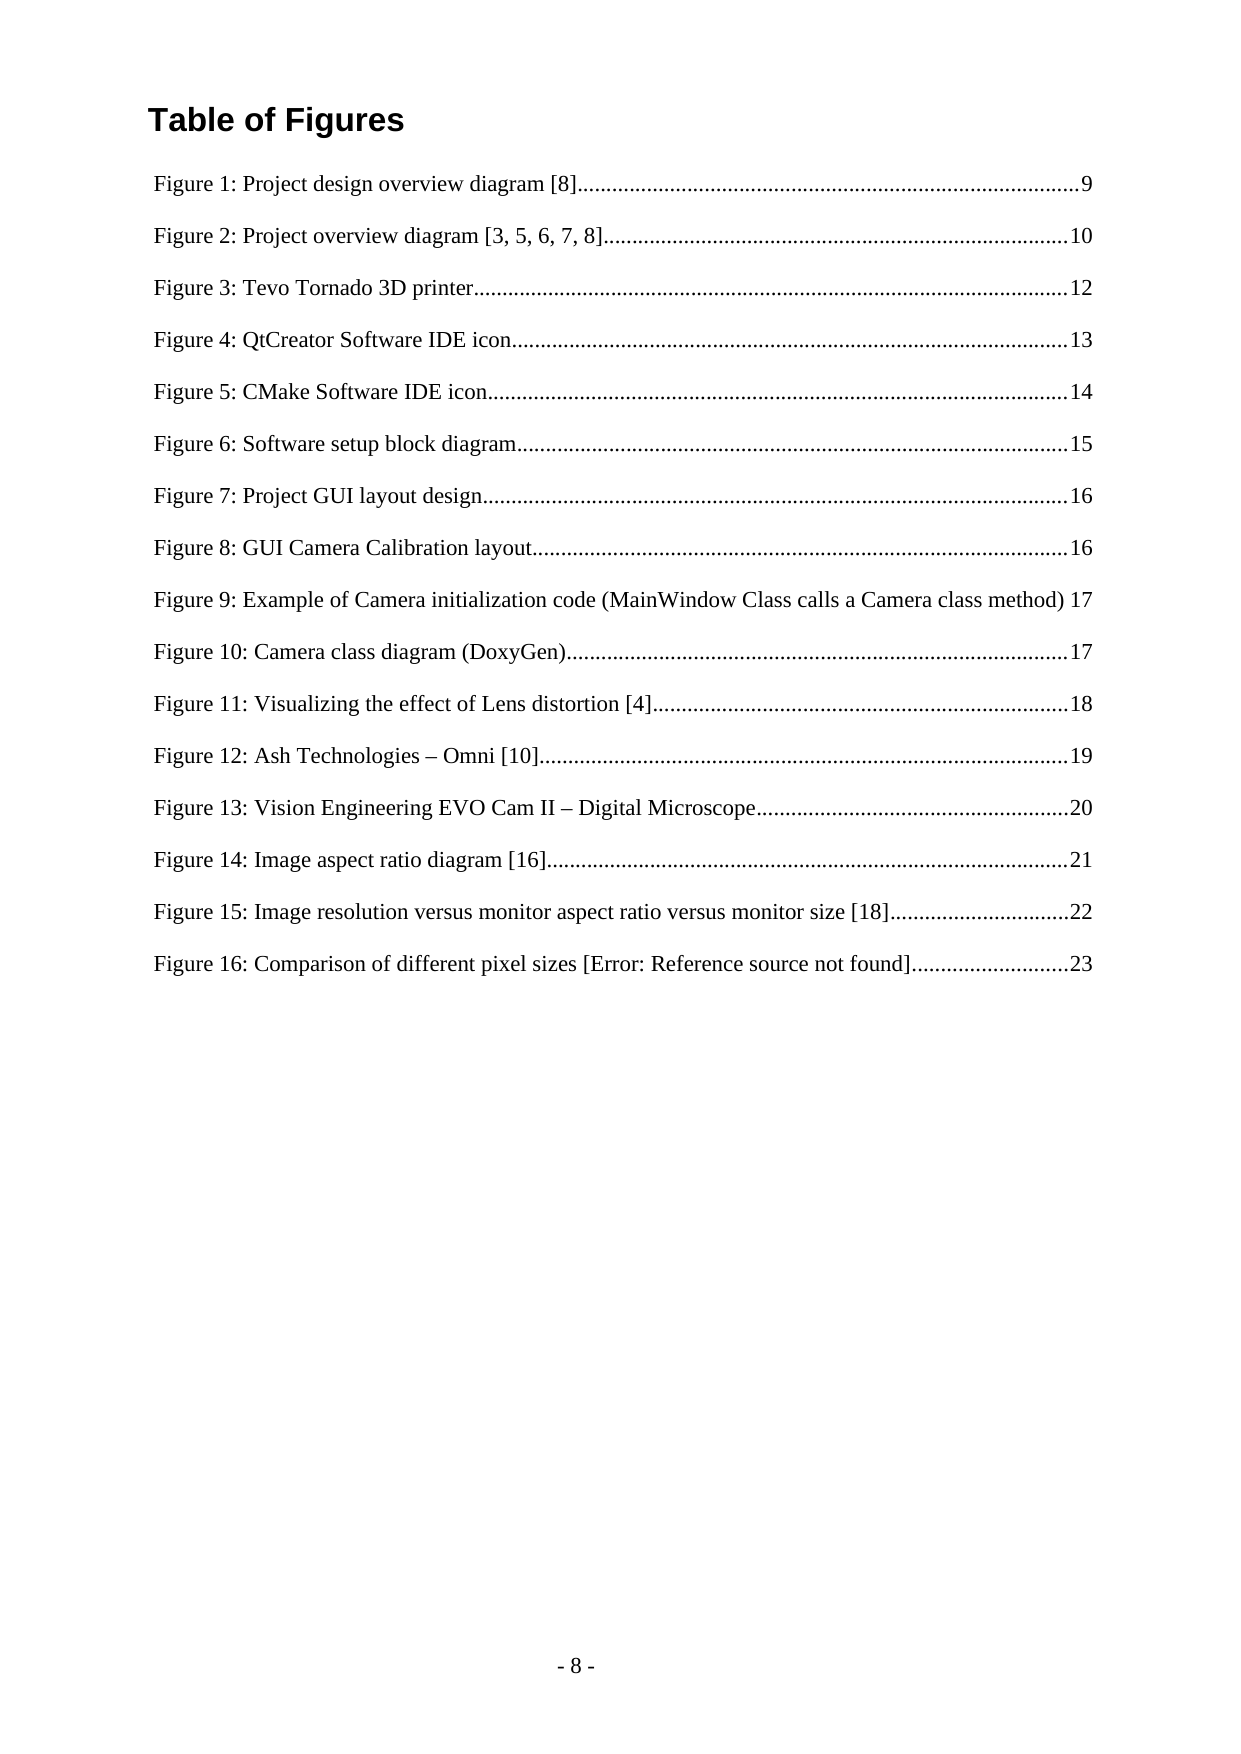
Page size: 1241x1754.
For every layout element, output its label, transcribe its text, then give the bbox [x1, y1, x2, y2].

text Figure 16: Comparison of different pixel sizes [Error: Reference source not found] 23 [148, 950, 1092, 976]
text Figure 10: Camera class diagram (DoxyGen) 17 [148, 638, 1092, 664]
text Figure 13: Vision Engineering EVO Cam II – Digital Microscope 20 [148, 794, 1092, 820]
text Figure 14: Image aspect ratio diagram [16] 21 [148, 846, 1092, 872]
text Figure 5: CMake Software IDE icon 14 [148, 378, 1092, 404]
text Figure 15: Image resolution versus monitor aspect ratio versus monitor size [18] 22 [148, 898, 1092, 924]
text Figure 1: Project design overview diagram [8] 9 [148, 170, 1092, 196]
text Figure 6: Software setup block diagram 15 [148, 430, 1092, 456]
subtitle Table of Figures [148, 100, 1092, 138]
text Figure 9: Example of Camera initialization code (MainWindow Class calls a Camera class method) 17 [148, 586, 1092, 612]
text Figure 7: Project GUI layout design 16 [148, 482, 1092, 508]
text Figure 4: QtCreator Software IDE icon 13 [148, 326, 1092, 352]
text Figure 3: Tevo Tornado 3D printer 12 [148, 274, 1092, 300]
text Figure 12: Ash Technologies – Omni [10] 19 [148, 742, 1092, 768]
text Figure 11: Visualizing the effect of Lens distortion [4] 18 [148, 690, 1092, 716]
text Figure 8: GUI Camera Calibration layout 16 [148, 534, 1092, 560]
text Figure 2: Project overview diagram [3, 5, 6, 7, 8] 10 [148, 222, 1092, 248]
